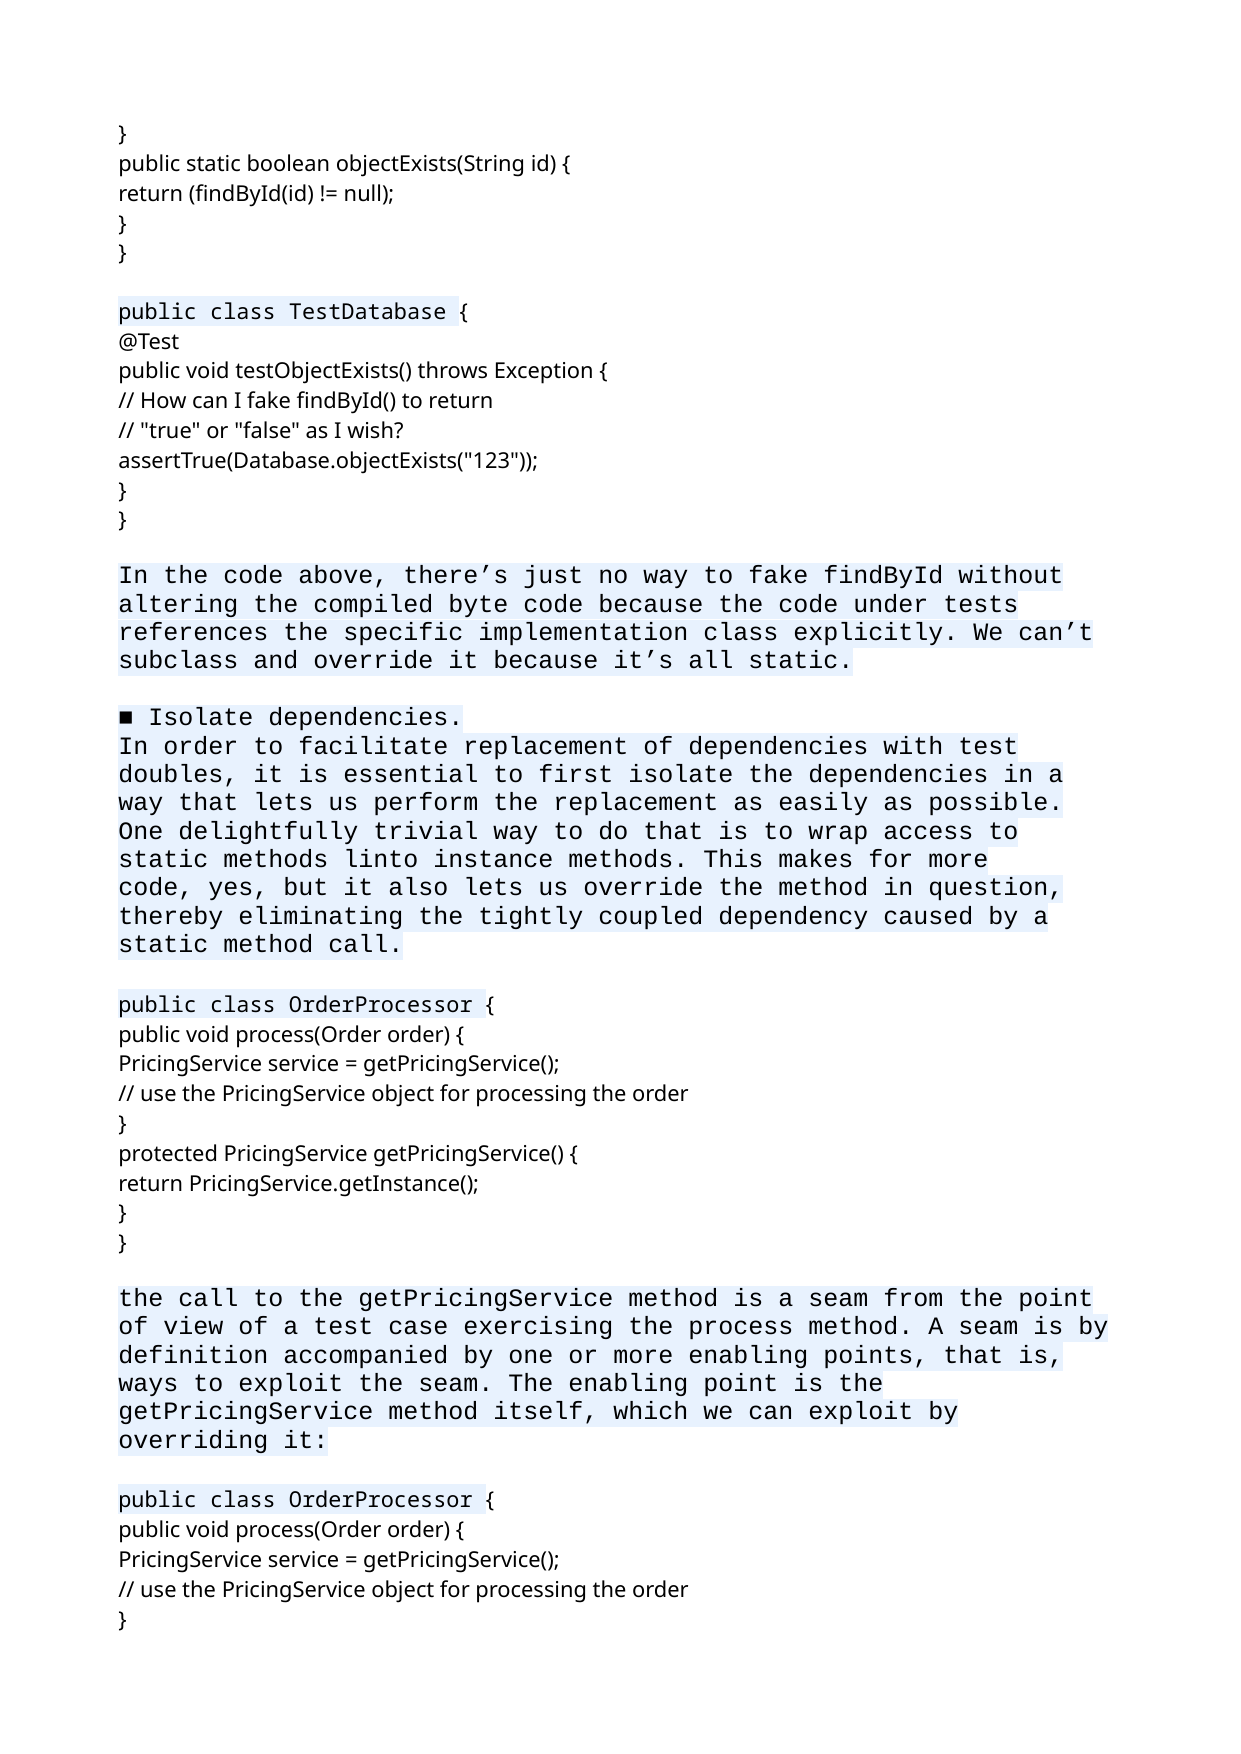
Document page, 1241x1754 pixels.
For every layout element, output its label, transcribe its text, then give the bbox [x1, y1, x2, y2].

text // How can I fake findById() to return [118, 385, 1122, 415]
text // "true" or "false" as I wish? [118, 415, 1122, 445]
text @Test [118, 326, 1122, 355]
text return (findById(id) != null); [118, 178, 1122, 207]
text assertTrue(Database.objectExists("123")); [118, 445, 1122, 474]
text return PricingService.getInstance(); [118, 1167, 1122, 1197]
text the call to the getPricingService method is a seam from the point of view of a test case exercising the process method. A seam is by definition accompanied by one or more enabling points, that is, ways to exploit the seam. The enabling point is the getPricingService method itself, which we can exploit by overriding it: [118, 1286, 1122, 1456]
text } [118, 207, 1122, 237]
text code, yes, but it also lets us override the method in question, thereby eliminating the tightly coupled dependency caused by a static method call. [118, 875, 1122, 960]
text // use the PricingService object for processing the order [118, 1078, 1122, 1108]
text public class OrderProcessor { [118, 1484, 1122, 1514]
text public class TestDatabase { [118, 296, 1122, 326]
text } [118, 1197, 1122, 1227]
text In order to facilitate replacement of dependencies with test doubles, it is essential to first isolate the dependencies in a way that lets us perform the replacement as easily as possible. One delightfully trivial way to do that is to wrap access to static methods linto instance methods. This makes for more [118, 733, 1122, 875]
text In the code above, there’s just no way to fake findById without altering the compiled byte code because the code under tests references the specific implementation class explicitly. We can’t subclass and override it because it’s all static. [118, 563, 1122, 676]
text public void testObjectExists() throws Exception { [118, 355, 1122, 385]
text } [118, 1108, 1122, 1138]
text public void process(Order order) { [118, 1018, 1122, 1048]
text protected PricingService getPricingService() { [118, 1138, 1122, 1167]
text public void process(Order order) { [118, 1514, 1122, 1544]
text } [118, 1227, 1122, 1257]
text public static boolean objectExists(String id) { [118, 148, 1122, 178]
text } [118, 504, 1122, 534]
text PricingService service = getPricingService(); [118, 1544, 1122, 1574]
text public class OrderProcessor { [118, 989, 1122, 1018]
text PricingService service = getPricingService(); [118, 1048, 1122, 1078]
text } [118, 118, 1122, 148]
text } [118, 1603, 1122, 1633]
text } [118, 474, 1122, 504]
text } [118, 237, 1122, 267]
text // use the PricingService object for processing the order [118, 1574, 1122, 1603]
text ■ Isolate dependencies. [118, 705, 1122, 733]
